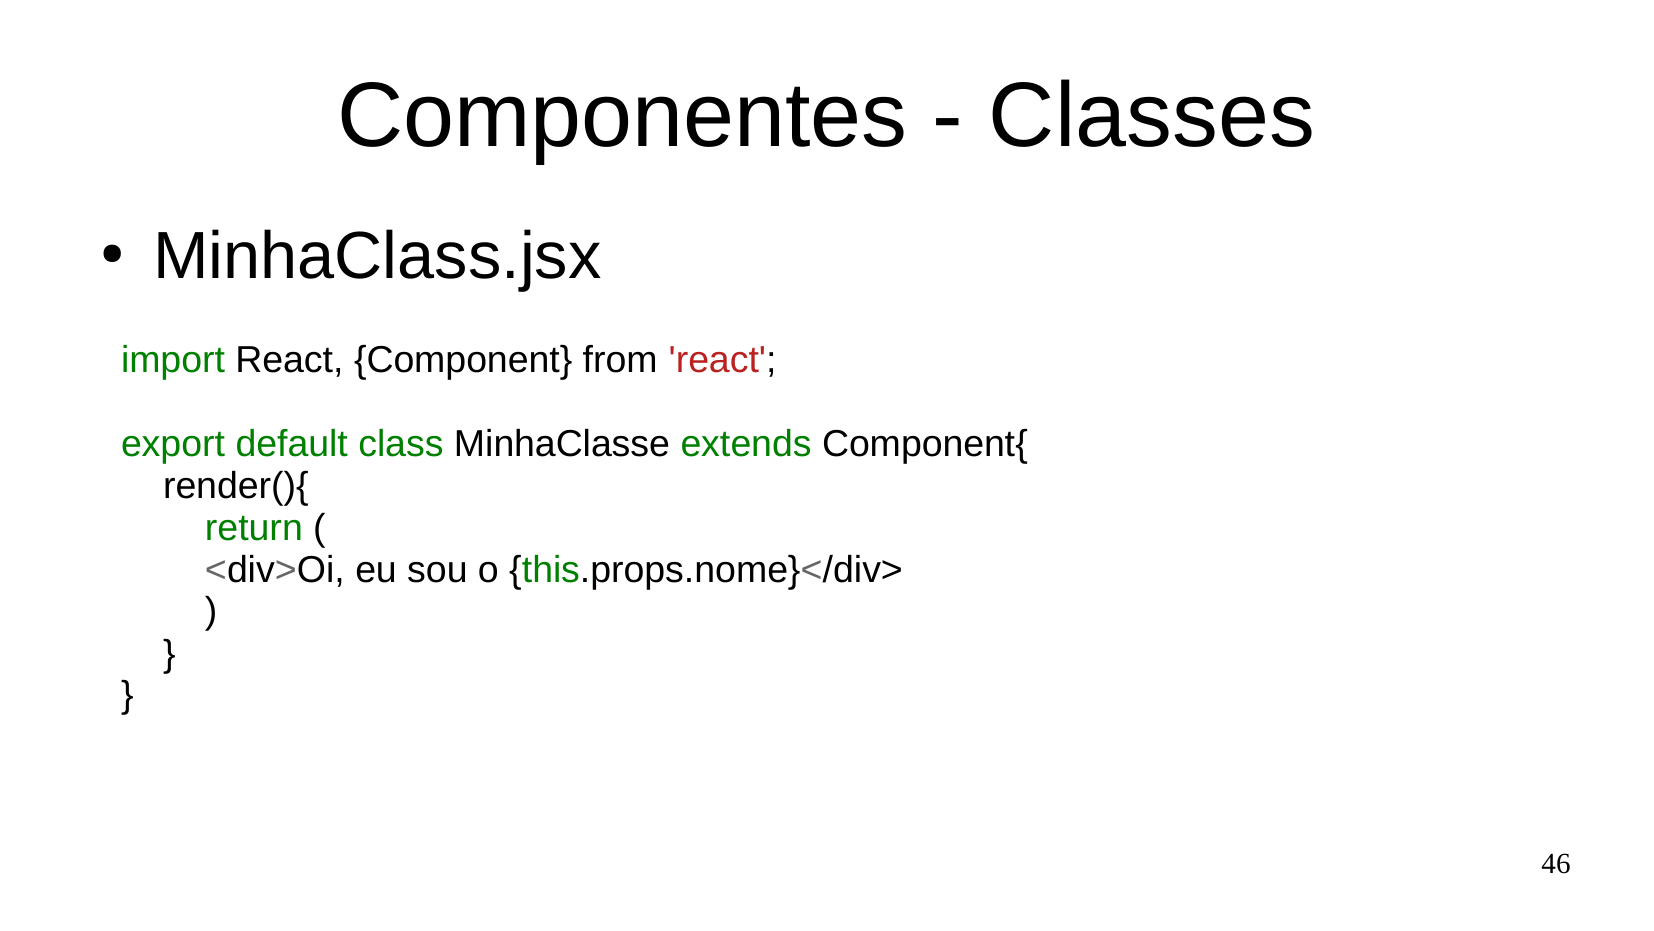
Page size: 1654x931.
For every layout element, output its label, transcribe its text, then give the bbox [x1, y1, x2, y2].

list MinhaClass.jsx [82, 217, 1571, 758]
title Componentes - Classes [82, 37, 1571, 193]
text_box import React, {Component} from 'react'; export default class MinhaClasse extends Component{ render(){ return ( <div>Oi, eu sou o {this.props.nome}</div> ) } } [106, 330, 1312, 724]
